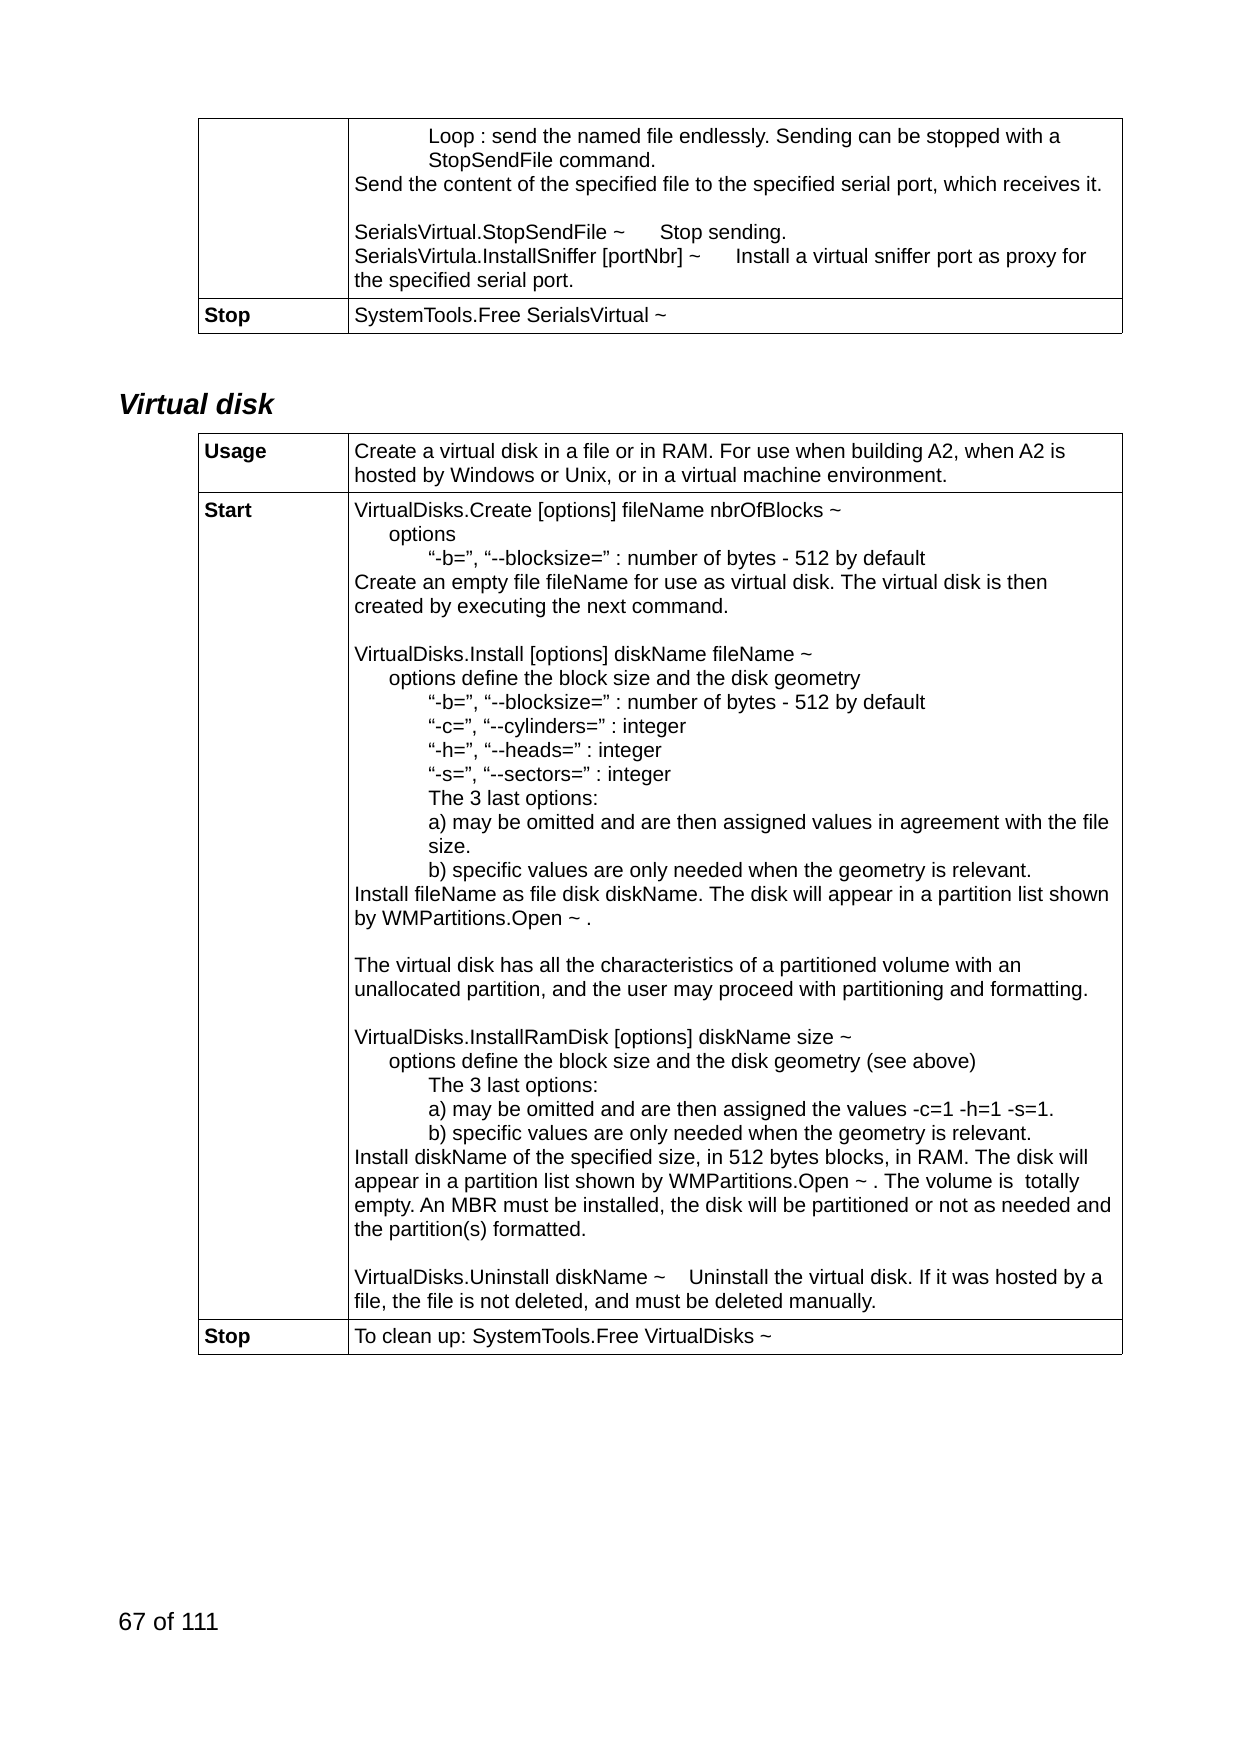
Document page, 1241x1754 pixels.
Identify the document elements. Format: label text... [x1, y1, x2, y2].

table_cell Stop [199, 299, 348, 333]
table_cell Stop [199, 1320, 348, 1354]
table_header Create a virtual disk in a file or in RAM. For use when building A2, when A2 is hosted by Windows or Unix, or in a virtual machine environment. [349, 434, 1122, 492]
table_header Usage [199, 434, 348, 492]
table_cell Start [199, 493, 348, 1318]
table_cell Loop : send the named file endlessly. Sending can be stopped with a StopSendFile command. Send the content of the specified file to the specified serial port, which receives it. SerialsVirtual.StopSendFile ~ Stop sending. SerialsVirtula.InstallSniffer [portNbr] ~ Install a virtual sniffer port as proxy for the specified serial port. [349, 119, 1122, 297]
table_cell SystemTools.Free SerialsVirtual ~ [349, 299, 1122, 333]
table_cell [199, 119, 348, 297]
table_cell To clean up: SystemTools.Free VirtualDisks ~ [349, 1320, 1122, 1354]
table_cell VirtualDisks.Create [options] fileName nbrOfBlocks ~ options “-b=”, “--blocksize=” : number of bytes - 512 by default Create an empty file fileName for use as virtual disk. The virtual disk is then created by executing the next command. VirtualDisks.Install [options] diskName fileName ~ options define the block size and the disk geometry “-b=”, “--blocksize=” : number of bytes - 512 by default “-c=”, “--cylinders=” : integer “-h=”, “--heads=” : integer “-s=”, “--sectors=” : integer The 3 last options: a) may be omitted and are then assigned values in agreement with the file size. b) specific values are only needed when the geometry is relevant. Install fileName as file disk diskName. The disk will appear in a partition list shown by WMPartitions.Open ~ . The virtual disk has all the characteristics of a partitioned volume with an unallocated partition, and the user may proceed with partitioning and formatting. VirtualDisks.InstallRamDisk [options] diskName size ~ options define the block size and the disk geometry (see above) The 3 last options: a) may be omitted and are then assigned the values -c=1 -h=1 -s=1. b) specific values are only needed when the geometry is relevant. Install diskName of the specified size, in 512 bytes blocks, in RAM. The disk will appear in a partition list shown by WMPartitions.Open ~ . The volume is totally empty. An MBR must be installed, the disk will be partitioned or not as needed and the partition(s) formatted. VirtualDisks.Uninstall diskName ~ Uninstall the virtual disk. If it was hosted by a file, the file is not deleted, and must be deleted manually. [349, 493, 1122, 1318]
subtitle Virtual disk [118, 387, 1122, 420]
